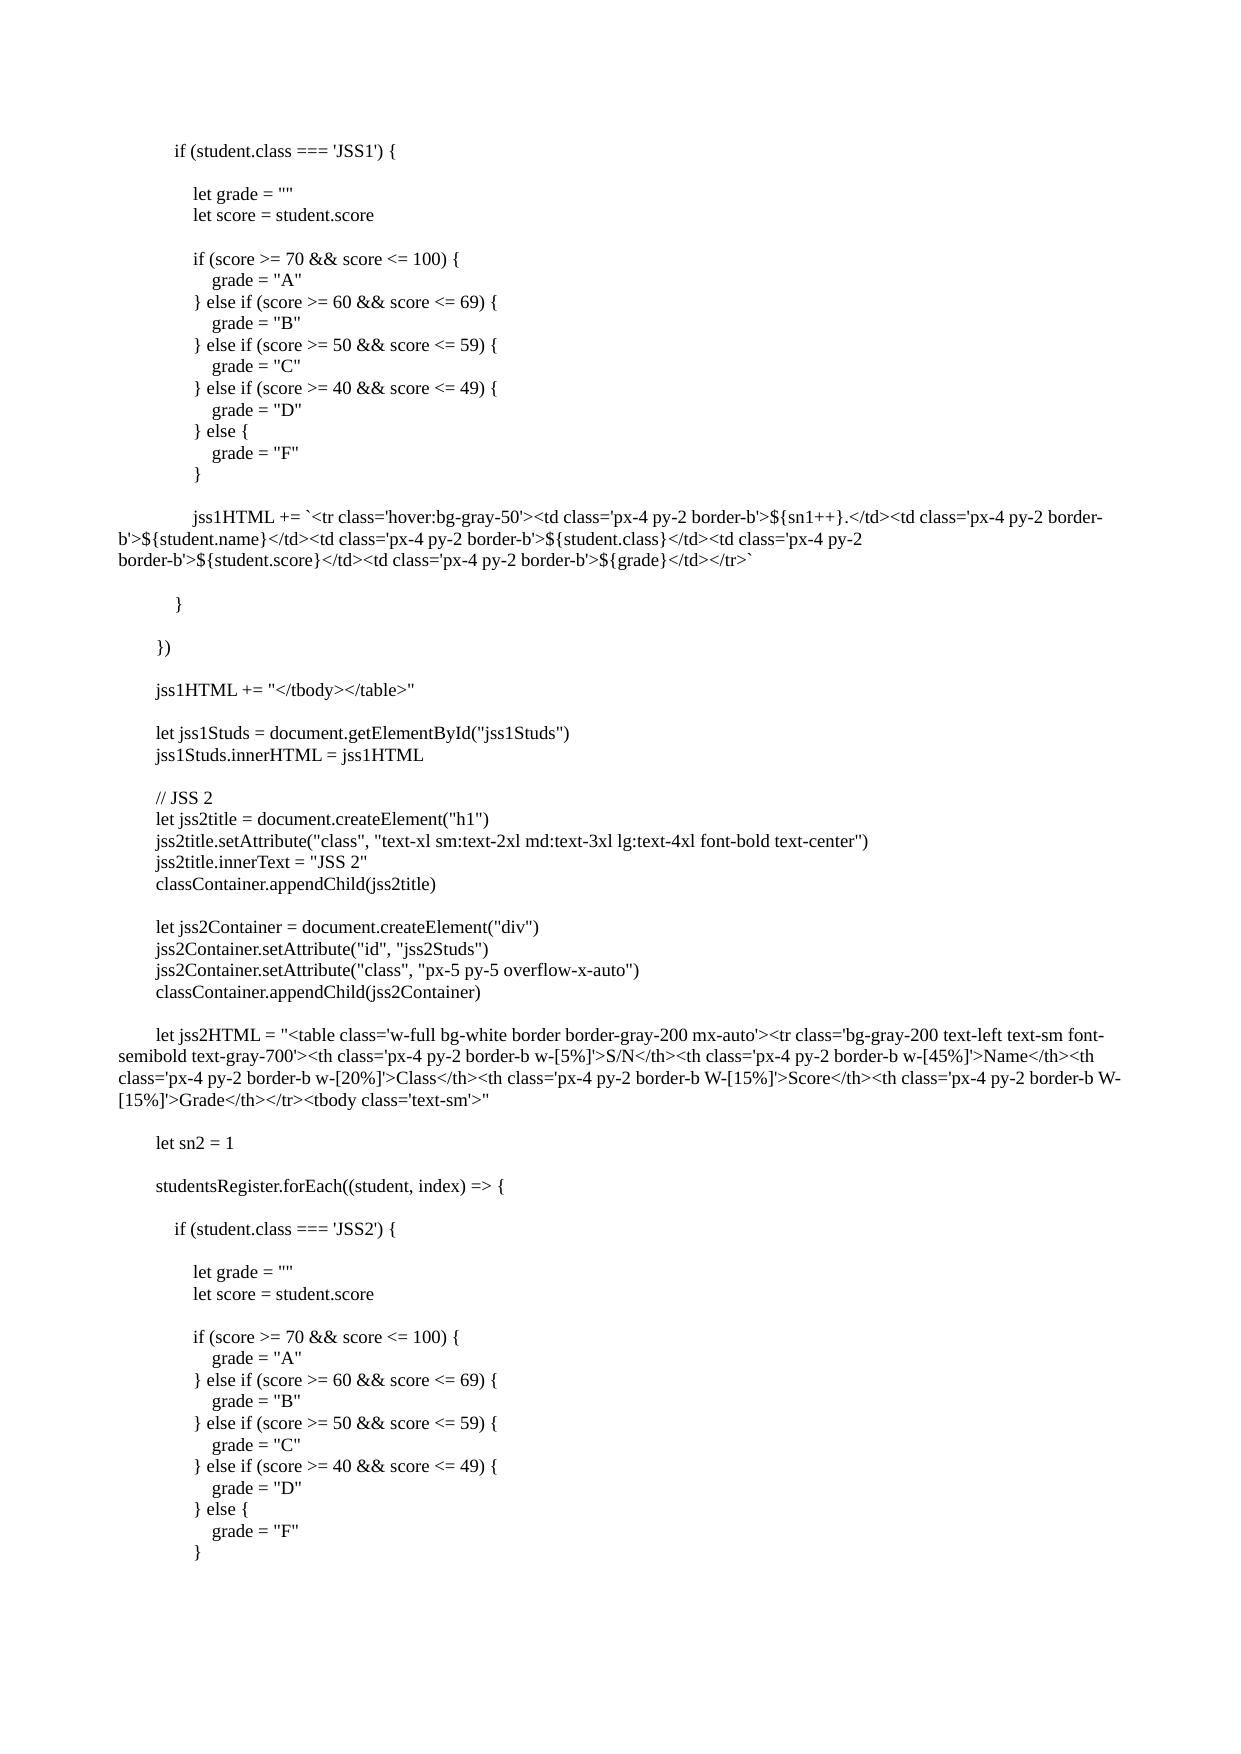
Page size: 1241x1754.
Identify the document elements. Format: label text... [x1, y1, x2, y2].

text jss1Studs.innerHTML = jss1HTML [118, 743, 1122, 765]
text let jss1Studs = document.getElementById("jss1Studs") [118, 722, 1122, 743]
text }) [118, 636, 1122, 657]
text classContainer.appendChild(jss2Container) [118, 981, 1122, 1002]
text let jss2title = document.createElement("h1") [118, 808, 1122, 830]
text let jss2Container = document.createElement("div") [118, 916, 1122, 937]
text jss2Container.setAttribute("class", "px-5 py-5 overflow-x-auto") [118, 959, 1122, 981]
text grade = "B" [118, 1390, 1122, 1412]
text studentsRegister.forEach((student, index) => { [118, 1175, 1122, 1196]
text } else if (score >= 60 && score <= 69) { [118, 1369, 1122, 1390]
text let score = student.score [118, 1282, 1122, 1304]
text grade = "F" [118, 1520, 1122, 1541]
text } [118, 592, 1122, 614]
text jss1HTML += `<tr class='hover:bg-gray-50'><td class='px-4 py-2 border-b'>${sn1++}.</td><td class='px-4 py-2 border-b'>${student.name}</td><td class='px-4 py-2 border-b'>${student.class}</td><td class='px-4 py-2 border-b'>${student.score}</td><td class='px-4 py-2 border-b'>${grade}</td></tr>` [118, 506, 1122, 571]
text } else if (score >= 40 && score <= 49) { [118, 1455, 1122, 1477]
text // JSS 2 [118, 787, 1122, 808]
text let sn2 = 1 [118, 1132, 1122, 1153]
text jss2Container.setAttribute("id", "jss2Studs") [118, 937, 1122, 959]
text if (score >= 70 && score <= 100) { [118, 247, 1122, 269]
text grade = "A" [118, 269, 1122, 291]
text grade = "A" [118, 1347, 1122, 1369]
text classContainer.appendChild(jss2title) [118, 873, 1122, 894]
text } else { [118, 1498, 1122, 1520]
text if (score >= 70 && score <= 100) { [118, 1326, 1122, 1347]
text grade = "B" [118, 312, 1122, 334]
text } else if (score >= 40 && score <= 49) { [118, 377, 1122, 398]
text } else if (score >= 50 && score <= 59) { [118, 1412, 1122, 1433]
text jss2title.innerText = "JSS 2" [118, 851, 1122, 873]
text let grade = "" [118, 1261, 1122, 1282]
text let jss2HTML = "<table class='w-full bg-white border border-gray-200 mx-auto'><tr class='bg-gray-200 text-left text-sm font-semibold text-gray-700'><th class='px-4 py-2 border-b w-[5%]'>S/N</th><th class='px-4 py-2 border-b w-[45%]'>Name</th><th class='px-4 py-2 border-b w-[20%]'>Class</th><th class='px-4 py-2 border-b W-[15%]'>Score</th><th class='px-4 py-2 border-b W-[15%]'>Grade</th></tr><tbody class='text-sm'>" [118, 1024, 1122, 1110]
text grade = "C" [118, 355, 1122, 377]
text grade = "F" [118, 442, 1122, 463]
text } else if (score >= 50 && score <= 59) { [118, 334, 1122, 355]
text } else if (score >= 60 && score <= 69) { [118, 291, 1122, 312]
text } [118, 1541, 1122, 1563]
text jss2title.setAttribute("class", "text-xl sm:text-2xl md:text-3xl lg:text-4xl font-bold text-center") [118, 830, 1122, 851]
text grade = "C" [118, 1433, 1122, 1455]
text jss1HTML += "</tbody></table>" [118, 679, 1122, 700]
text grade = "D" [118, 398, 1122, 420]
text grade = "D" [118, 1477, 1122, 1498]
text let score = student.score [118, 204, 1122, 226]
text } [118, 463, 1122, 485]
text if (student.class === 'JSS2') { [118, 1218, 1122, 1239]
text if (student.class === 'JSS1') { [118, 140, 1122, 161]
text let grade = "" [118, 183, 1122, 204]
text } else { [118, 420, 1122, 442]
